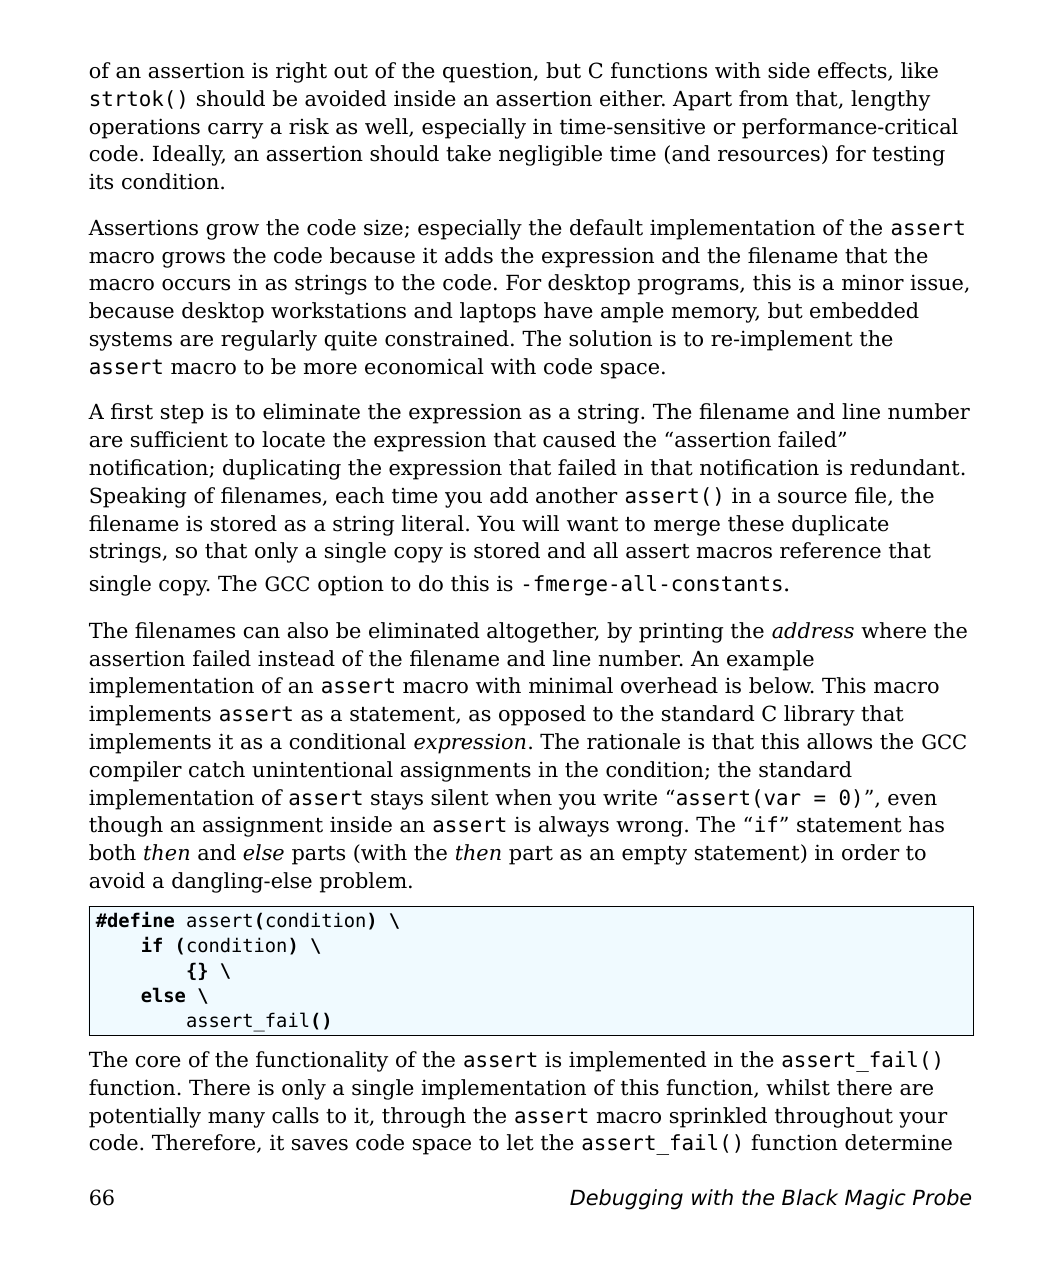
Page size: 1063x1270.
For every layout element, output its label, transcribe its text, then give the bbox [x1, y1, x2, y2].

text assert_fail() [90, 1006, 973, 1035]
text of an assertion is right out of the question, but C functions with side effects, like strtok() should be avoided inside an assertion either. Apart from that, lengthy operations carry a risk as well, especially in time-sensitive or performance-critical code. Ideally, an assertion should take negligible time (and resources) for testing its condition. [88, 59, 974, 194]
text {} \ [90, 956, 973, 981]
text if (condition) \ [90, 931, 973, 956]
text A first step is to eliminate the expression as a string. The filename and line number are sufficient to locate the expression that caused the “assertion failed” notification; duplicating the expression that failed in that notification is redundant. Speaking of filenames, each time you add another assert() in a source file, the filename is stored as a string literal. You will want to merge these duplicate strings, so that only a single copy is stored and all assert macros reference that single copy. The GCC option to do this is ‑fmerge‑all‑constants. [88, 400, 974, 597]
text #define assert(condition) \ [90, 907, 973, 931]
text else \ [90, 981, 973, 1006]
text The filenames can also be eliminated altogether, by printing the address where the assertion failed instead of the filename and line number. An example implementation of an assert macro with minimal overhead is below. This macro implements assert as a statement, as opposed to the standard C library that implements it as a conditional expression. The rationale is that this allows the GCC compiler catch unintentional assignments in the condition; the standard implementation of assert stays silent when you write “assert(var = 0)”, even though an assignment inside an assert is always wrong. The “if” statement has both then and else parts (with the then part as an empty statement) in order to avoid a dangling-else problem. [88, 619, 974, 893]
text Assertions grow the code size; especially the default implementation of the assert macro grows the code because it adds the expression and the filename that the macro occurs in as strings to the code. For desktop programs, this is a minor issue, because desktop workstations and laptops have ample memory, but embedded systems are regularly quite constrained. The solution is to re-implement the assert macro to be more economical with code space. [88, 216, 974, 379]
text The core of the functionality of the assert is implemented in the assert_fail() function. There is only a single implementation of this function, whilst there are potentially many calls to it, through the assert macro sprinkled throughout your code. Therefore, it saves code space to let the assert_fail() function determine [88, 1048, 974, 1156]
